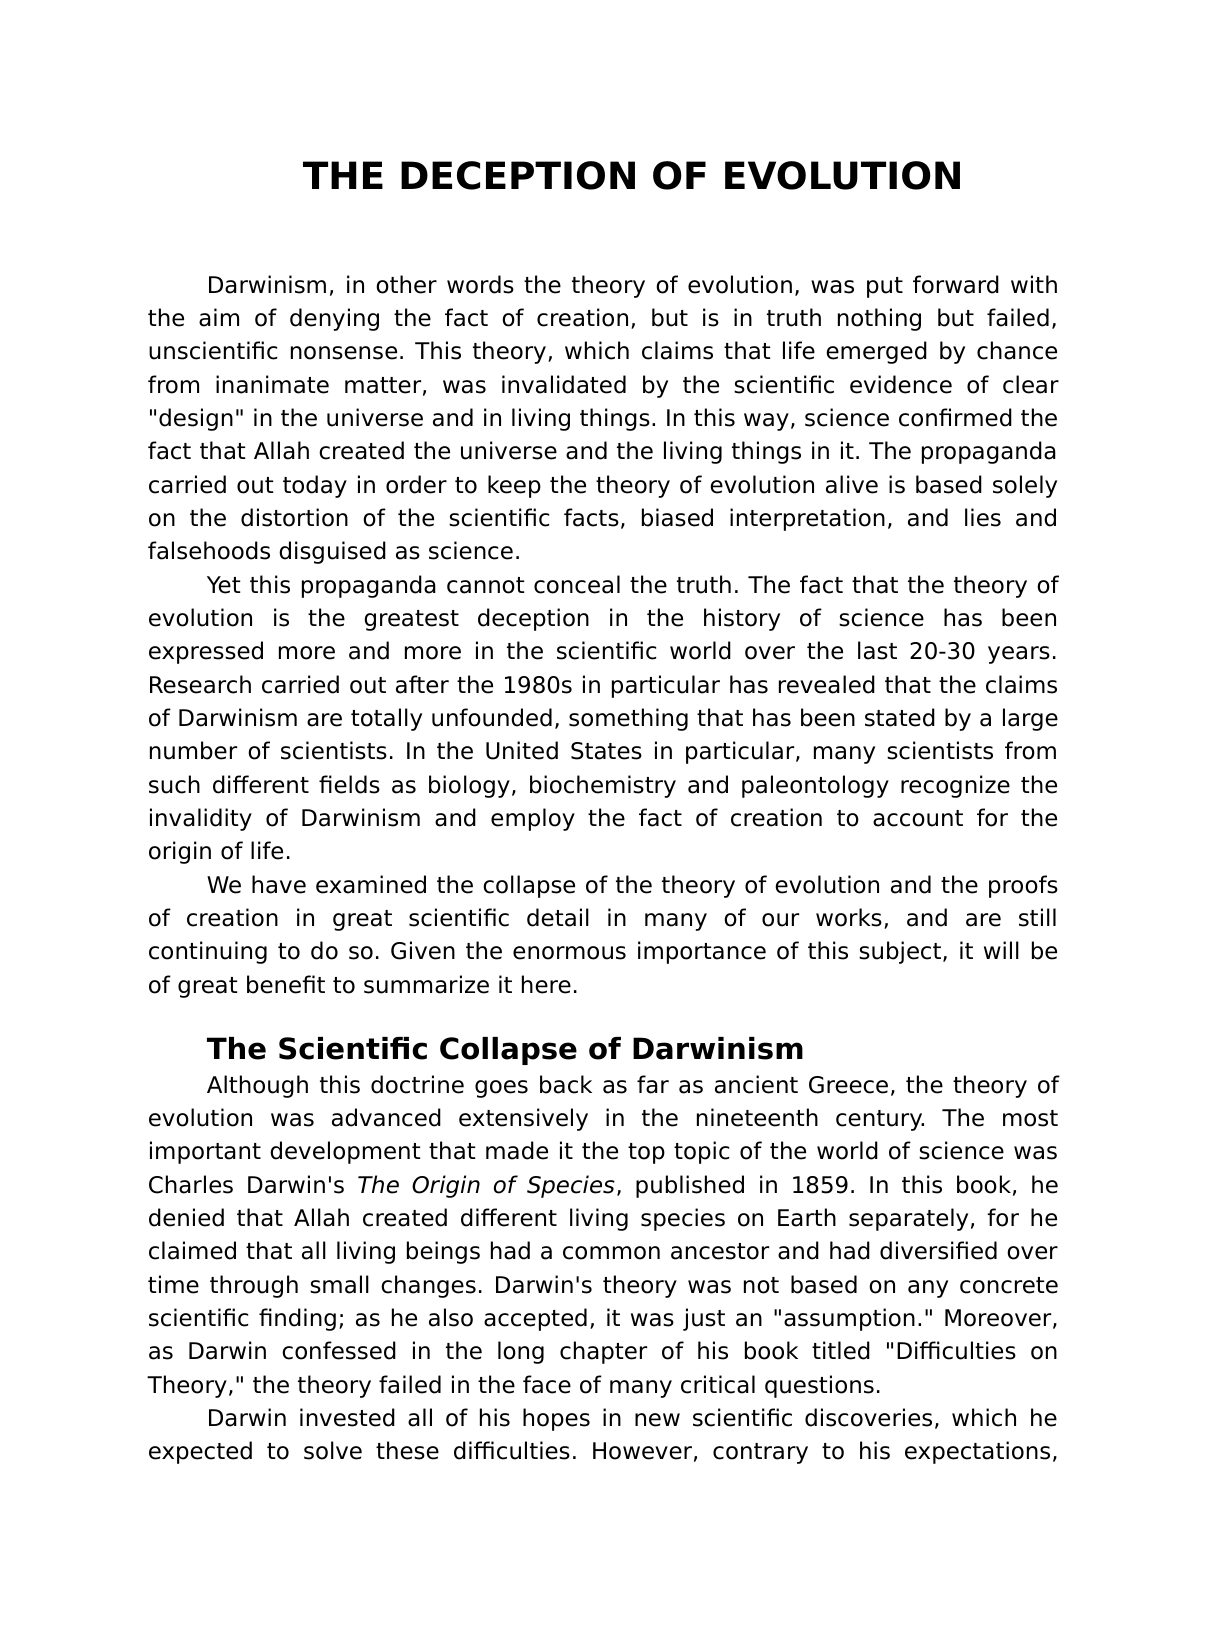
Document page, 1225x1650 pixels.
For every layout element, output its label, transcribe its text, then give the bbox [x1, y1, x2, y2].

text We have examined the collapse of the theory of evolution and the proofs of creation in great scientific detail in many of our works, and are still continuing to do so. Given the enormous importance of this subject, it will be of great benefit to summarize it here. [148, 866, 1060, 1000]
text Darwin invested all of his hopes in new scientific discoveries, which he expected to solve these difficulties. However, contrary to his expectations, [148, 1400, 1060, 1466]
text Yet this propaganda cannot conceal the truth. The fact that the theory of evolution is the greatest deception in the history of science has been expressed more and more in the scientific world over the last 20-30 years. Research carried out after the 1980s in particular has revealed that the claims of Darwinism are totally unfounded, something that has been stated by a large number of scientists. In the United States in particular, many scientists from such different fields as biology, biochemistry and paleontology recognize the invalidity of Darwinism and employ the fact of creation to account for the origin of life. [148, 566, 1060, 866]
text The Scientific Collapse of Darwinism [148, 1033, 1060, 1066]
text Although this doctrine goes back as far as ancient Greece, the theory of evolution was advanced extensively in the nineteenth century. The most important development that made it the top topic of the world of science was Charles Darwin's The Origin of Species, published in 1859. In this book, he denied that Allah created different living species on Earth separately, for he claimed that all living beings had a common ancestor and had diversified over time through small changes. Darwin's theory was not based on any concrete scientific finding; as he also accepted, it was just an "assumption." Moreover, as Darwin confessed in the long chapter of his book titled "Difficulties on Theory," the theory failed in the face of many critical questions. [148, 1066, 1060, 1400]
text THE DECEPTION OF EVOLUTION [148, 148, 1060, 200]
text Darwinism, in other words the theory of evolution, was put forward with the aim of denying the fact of creation, but is in truth nothing but failed, unscientific nonsense. This theory, which claims that life emerged by chance from inanimate matter, was invalidated by the scientific evidence of clear "design" in the universe and in living things. In this way, science confirmed the fact that Allah created the universe and the living things in it. The propaganda carried out today in order to keep the theory of evolution alive is based solely on the distortion of the scientific facts, biased interpretation, and lies and falsehoods disguised as science. [148, 266, 1060, 566]
